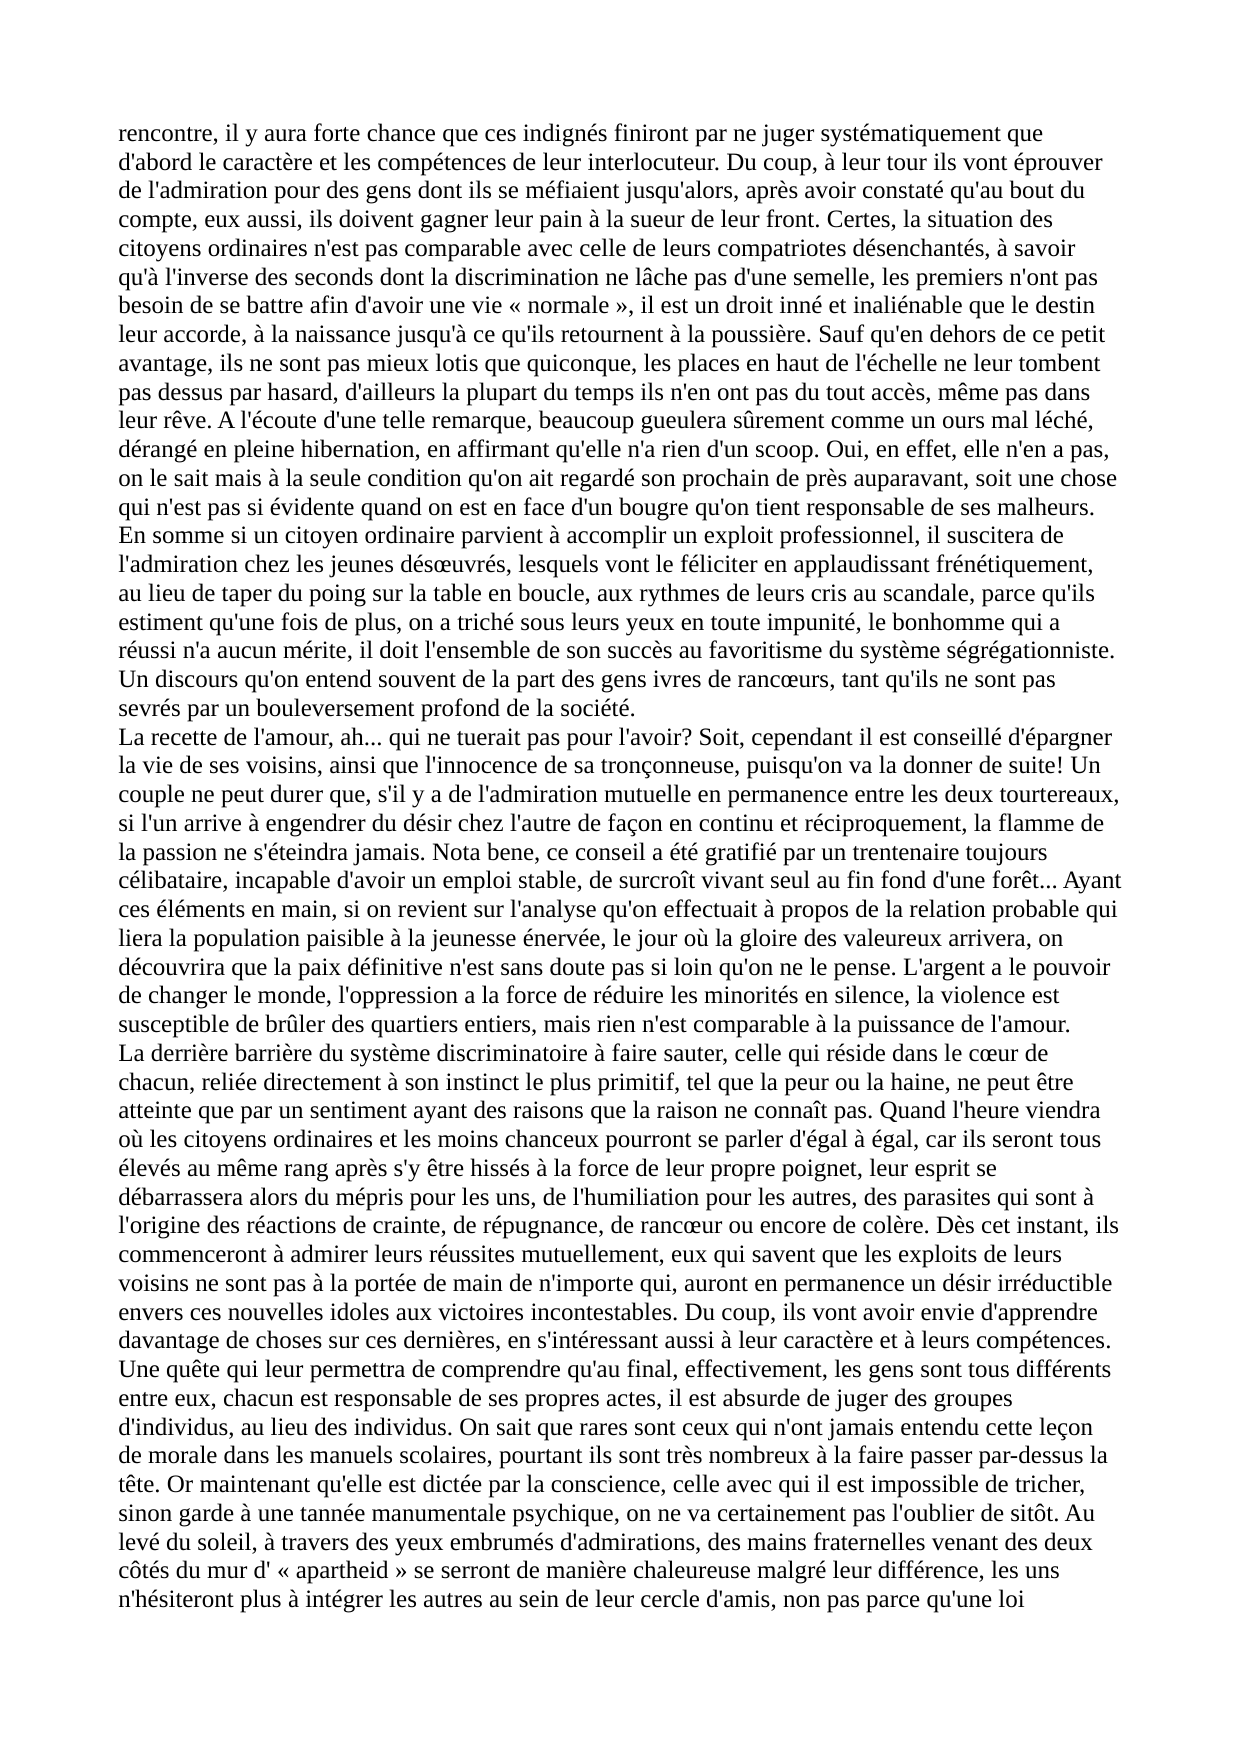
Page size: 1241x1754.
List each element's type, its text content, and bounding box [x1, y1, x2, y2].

text rencontre, il y aura forte chance que ces indignés finiront par ne juger systématiquement que d'abord le caractère et les compétences de leur interlocuteur. Du coup, à leur tour ils vont éprouver de l'admiration pour des gens dont ils se méfiaient jusqu'alors, après avoir constaté qu'au bout du compte, eux aussi, ils doivent gagner leur pain à la sueur de leur front. Certes, la situation des citoyens ordinaires n'est pas comparable avec celle de leurs compatriotes désenchantés, à savoir qu'à l'inverse des seconds dont la discrimination ne lâche pas d'une semelle, les premiers n'ont pas besoin de se battre afin d'avoir une vie « normale », il est un droit inné et inaliénable que le destin leur accorde, à la naissance jusqu'à ce qu'ils retournent à la poussière. Sauf qu'en dehors de ce petit avantage, ils ne sont pas mieux lotis que quiconque, les places en haut de l'échelle ne leur tombent pas dessus par hasard, d'ailleurs la plupart du temps ils n'en ont pas du tout accès, même pas dans leur rêve. A l'écoute d'une telle remarque, beaucoup gueulera sûrement comme un ours mal léché, dérangé en pleine hibernation, en affirmant qu'elle n'a rien d'un scoop. Oui, en effet, elle n'en a pas, on le sait mais à la seule condition qu'on ait regardé son prochain de près auparavant, soit une chose qui n'est pas si évidente quand on est en face d'un bougre qu'on tient responsable de ses malheurs. En somme si un citoyen ordinaire parvient à accomplir un exploit professionnel, il suscitera de l'admiration chez les jeunes désœuvrés, lesquels vont le féliciter en applaudissant frénétiquement, au lieu de taper du poing sur la table en boucle, aux rythmes de leurs cris au scandale, parce qu'ils estiment qu'une fois de plus, on a triché sous leurs yeux en toute impunité, le bonhomme qui a réussi n'a aucun mérite, il doit l'ensemble de son succès au favoritisme du système ségrégationniste. Un discours qu'on entend souvent de la part des gens ivres de rancœurs, tant qu'ils ne sont pas sevrés par un bouleversement profond de la société. [118, 118, 1122, 722]
text La derrière barrière du système discriminatoire à faire sauter, celle qui réside dans le cœur de chacun, reliée directement à son instinct le plus primitif, tel que la peur ou la haine, ne peut être atteinte que par un sentiment ayant des raisons que la raison ne connaît pas. Quand l'heure viendra où les citoyens ordinaires et les moins chanceux pourront se parler d'égal à égal, car ils seront tous élevés au même rang après s'y être hissés à la force de leur propre poignet, leur esprit se débarrassera alors du mépris pour les uns, de l'humiliation pour les autres, des parasites qui sont à l'origine des réactions de crainte, de répugnance, de rancœur ou encore de colère. Dès cet instant, ils commenceront à admirer leurs réussites mutuellement, eux qui savent que les exploits de leurs voisins ne sont pas à la portée de main de n'importe qui, auront en permanence un désir irréductible envers ces nouvelles idoles aux victoires incontestables. Du coup, ils vont avoir envie d'apprendre davantage de choses sur ces dernières, en s'intéressant aussi à leur caractère et à leurs compétences. Une quête qui leur permettra de comprendre qu'au final, effectivement, les gens sont tous différents entre eux, chacun est responsable de ses propres actes, il est absurde de juger des groupes d'individus, au lieu des individus. On sait que rares sont ceux qui n'ont jamais entendu cette leçon de morale dans les manuels scolaires, pourtant ils sont très nombreux à la faire passer par-dessus la tête. Or maintenant qu'elle est dictée par la conscience, celle avec qui il est impossible de tricher, sinon garde à une tannée manumentale psychique, on ne va certainement pas l'oublier de sitôt. Au levé du soleil, à travers des yeux embrumés d'admirations, des mains fraternelles venant des deux côtés du mur d' « apartheid » se serront de manière chaleureuse malgré leur différence, les uns n'hésiteront plus à intégrer les autres au sein de leur cercle d'amis, non pas parce qu'une loi [118, 1038, 1122, 1613]
text La recette de l'amour, ah... qui ne tuerait pas pour l'avoir? Soit, cependant il est conseillé d'épargner la vie de ses voisins, ainsi que l'innocence de sa tronçonneuse, puisqu'on va la donner de suite! Un couple ne peut durer que, s'il y a de l'admiration mutuelle en permanence entre les deux tourtereaux, si l'un arrive à engendrer du désir chez l'autre de façon en continu et réciproquement, la flamme de la passion ne s'éteindra jamais. Nota bene, ce conseil a été gratifié par un trentenaire toujours célibataire, incapable d'avoir un emploi stable, de surcroît vivant seul au fin fond d'une forêt... Ayant ces éléments en main, si on revient sur l'analyse qu'on effectuait à propos de la relation probable qui liera la population paisible à la jeunesse énervée, le jour où la gloire des valeureux arrivera, on découvrira que la paix définitive n'est sans doute pas si loin qu'on ne le pense. L'argent a le pouvoir de changer le monde, l'oppression a la force de réduire les minorités en silence, la violence est susceptible de brûler des quartiers entiers, mais rien n'est comparable à la puissance de l'amour. [118, 722, 1122, 1038]
